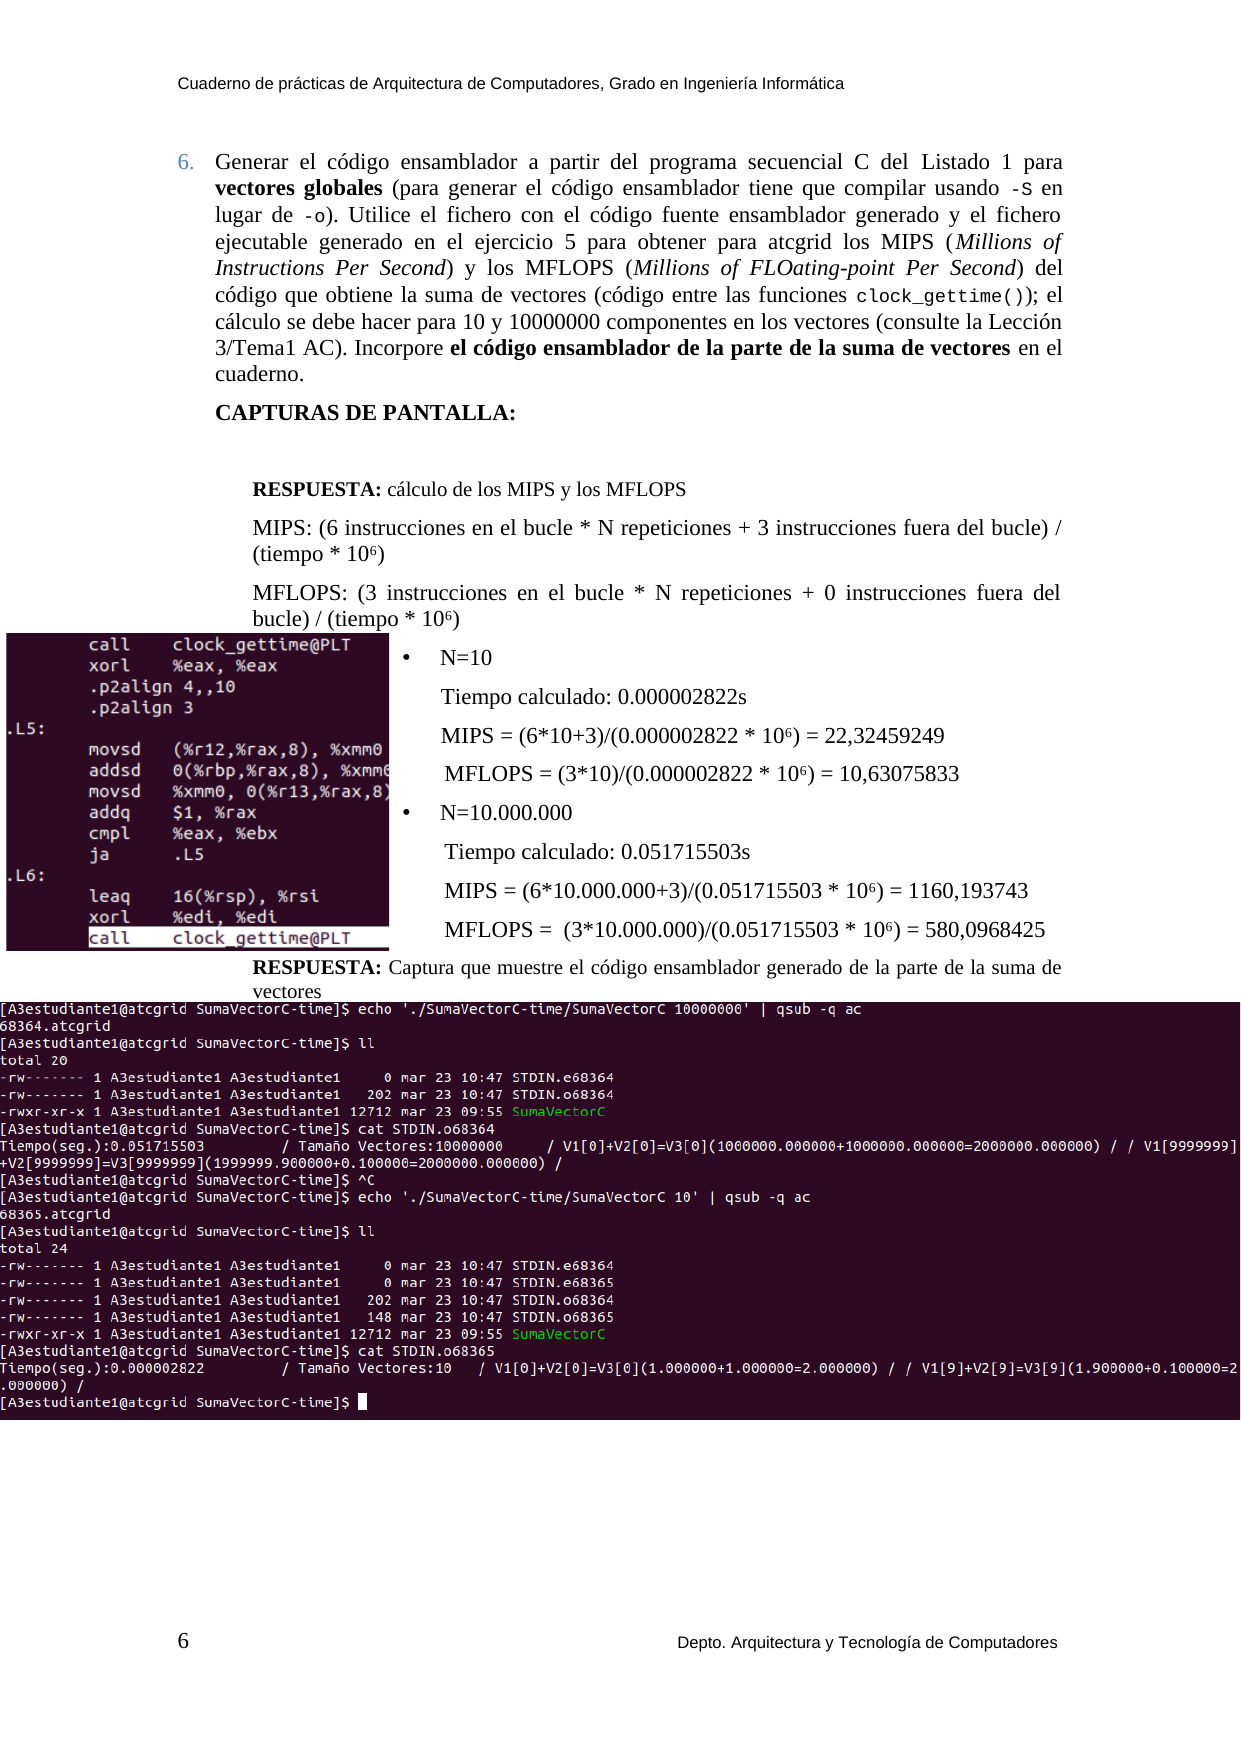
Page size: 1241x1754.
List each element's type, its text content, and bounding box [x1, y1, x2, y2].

picture [6, 633, 390, 951]
list Tiempo calculado: 0.051715503s [390, 838, 1063, 864]
text MFLOPS: (3 instrucciones en el bucle * N repeticiones + 0 instrucciones fuera del bucle) / (tiempo * 10⁶) [252, 579, 1063, 631]
text CAPTURAS DE PANTALLA: [215, 399, 1063, 426]
list MFLOPS = (3*10.000.000)/(0.051715503 * 10⁶) = 580,0968425 [390, 916, 1063, 942]
list Generar el código ensamblador a partir del programa secuencial C del Listado 1 para vectores globales (para generar el código ensamblador tiene que compilar usando -S en lugar de -o). Utilice el fichero con el código fuente ensamblador generado y el fichero ejecutable generado en el ejercicio 5 para obtener para atcgrid los MIPS (Millions of Instructions Per Second) y los MFLOPS (Millions of FLOating-point Per Second) del código que obtiene la suma de vectores (código entre las funciones clock_gettime()); el cálculo se debe hacer para 10 y 10000000 componentes en los vectores (consulte la Lección 3/Tema1 AC). Incorpore el código ensamblador de la parte de la suma de vectores en el cuaderno. [177, 148, 1063, 387]
list N=10 [402, 644, 1063, 670]
text RESPUESTA: cálculo de los MIPS y los MFLOPS [252, 477, 1063, 501]
text MIPS = (6*10+3)/(0.000002822 * 10⁶) = 22,32459249 [390, 722, 1063, 748]
list N=10.000.000 [402, 799, 1063, 826]
text RESPUESTA: Captura que muestre el código ensamblador generado de la parte de la suma de vectores [252, 955, 1063, 1002]
text MIPS: (6 instrucciones en el bucle * N repeticiones + 3 instrucciones fuera del bucle) / (tiempo * 10⁶) [252, 513, 1063, 566]
text MFLOPS = (3*10)/(0.000002822 * 10⁶) = 10,63075833 [390, 761, 1063, 787]
list MIPS = (6*10.000.000+3)/(0.051715503 * 10⁶) = 1160,193743 [390, 877, 1063, 903]
picture [0, 1002, 1241, 1420]
text Tiempo calculado: 0.000002822s [390, 683, 1063, 709]
